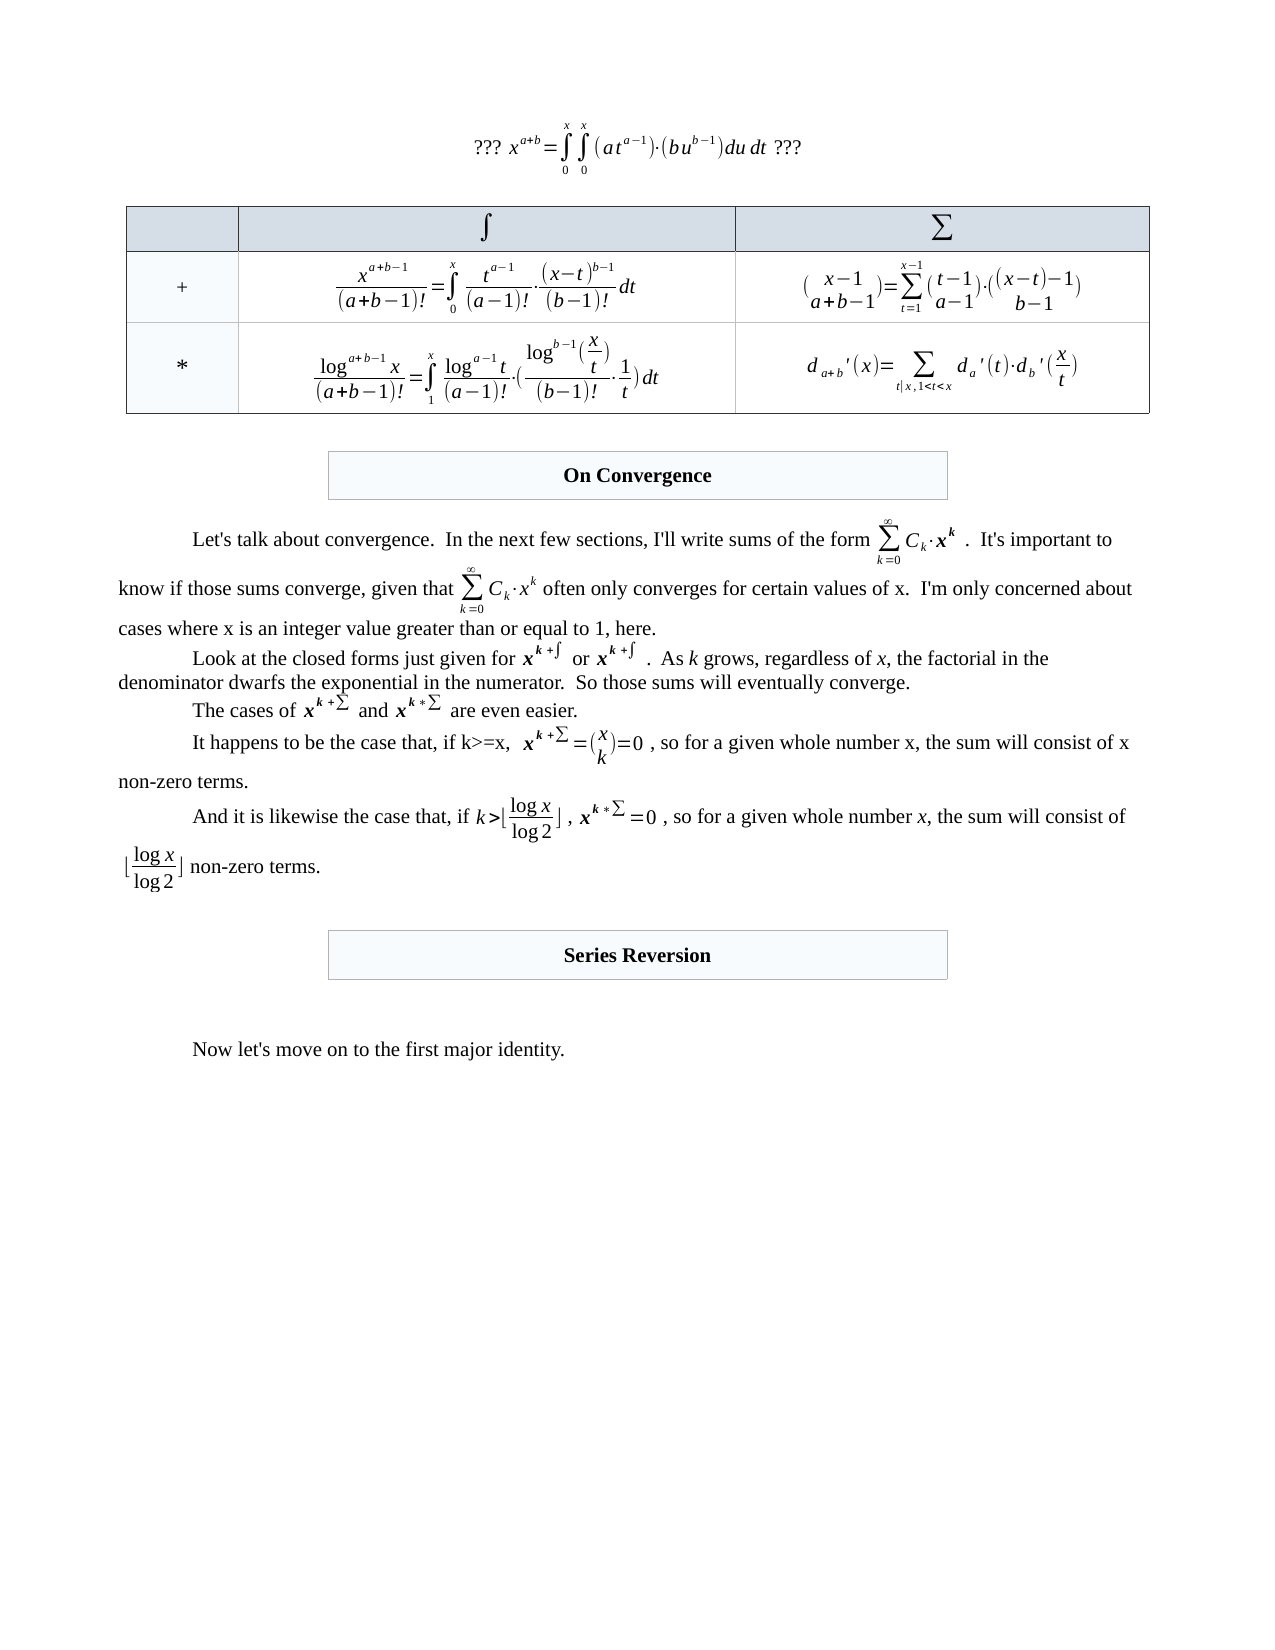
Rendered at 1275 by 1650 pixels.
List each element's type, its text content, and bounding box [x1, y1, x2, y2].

text Series Reversion [329, 931, 947, 979]
text On Convergence [329, 452, 947, 499]
text Look at the closed forms just given foror. As k grows, regardless of x, the factorial in the denominator dwarfs the exponential in the numerator. So those sums will eventually converge. [118, 640, 1157, 694]
table_cell + [127, 252, 238, 322]
text Let's talk about convergence. In the next few sections, I'll write sums of the form. It's important to know if those sums converge, given thatoften only converges for certain values of x. I'm only concerned about cases where x is an integer value greater than or equal to 1, here. [118, 519, 1157, 640]
table_header [736, 207, 1149, 251]
text The cases ofandare even easier. [118, 694, 1157, 722]
text Now let's move on to the first major identity. [118, 1036, 1157, 1061]
table_header [239, 207, 735, 251]
text And it is likewise the case that, if,, so for a given whole number x, the sum will consist ofnon-zero terms. [118, 793, 1157, 892]
table_cell * [127, 323, 238, 413]
table_cell [239, 323, 735, 413]
text It happens to be the case that, if k>=x, , so for a given whole number x, the sum will consist of x non-zero terms. [118, 722, 1157, 793]
table_cell [239, 252, 735, 322]
table_header [127, 207, 238, 251]
text ?????? [118, 118, 1157, 177]
table_cell [736, 323, 1149, 413]
table_cell [736, 252, 1149, 322]
